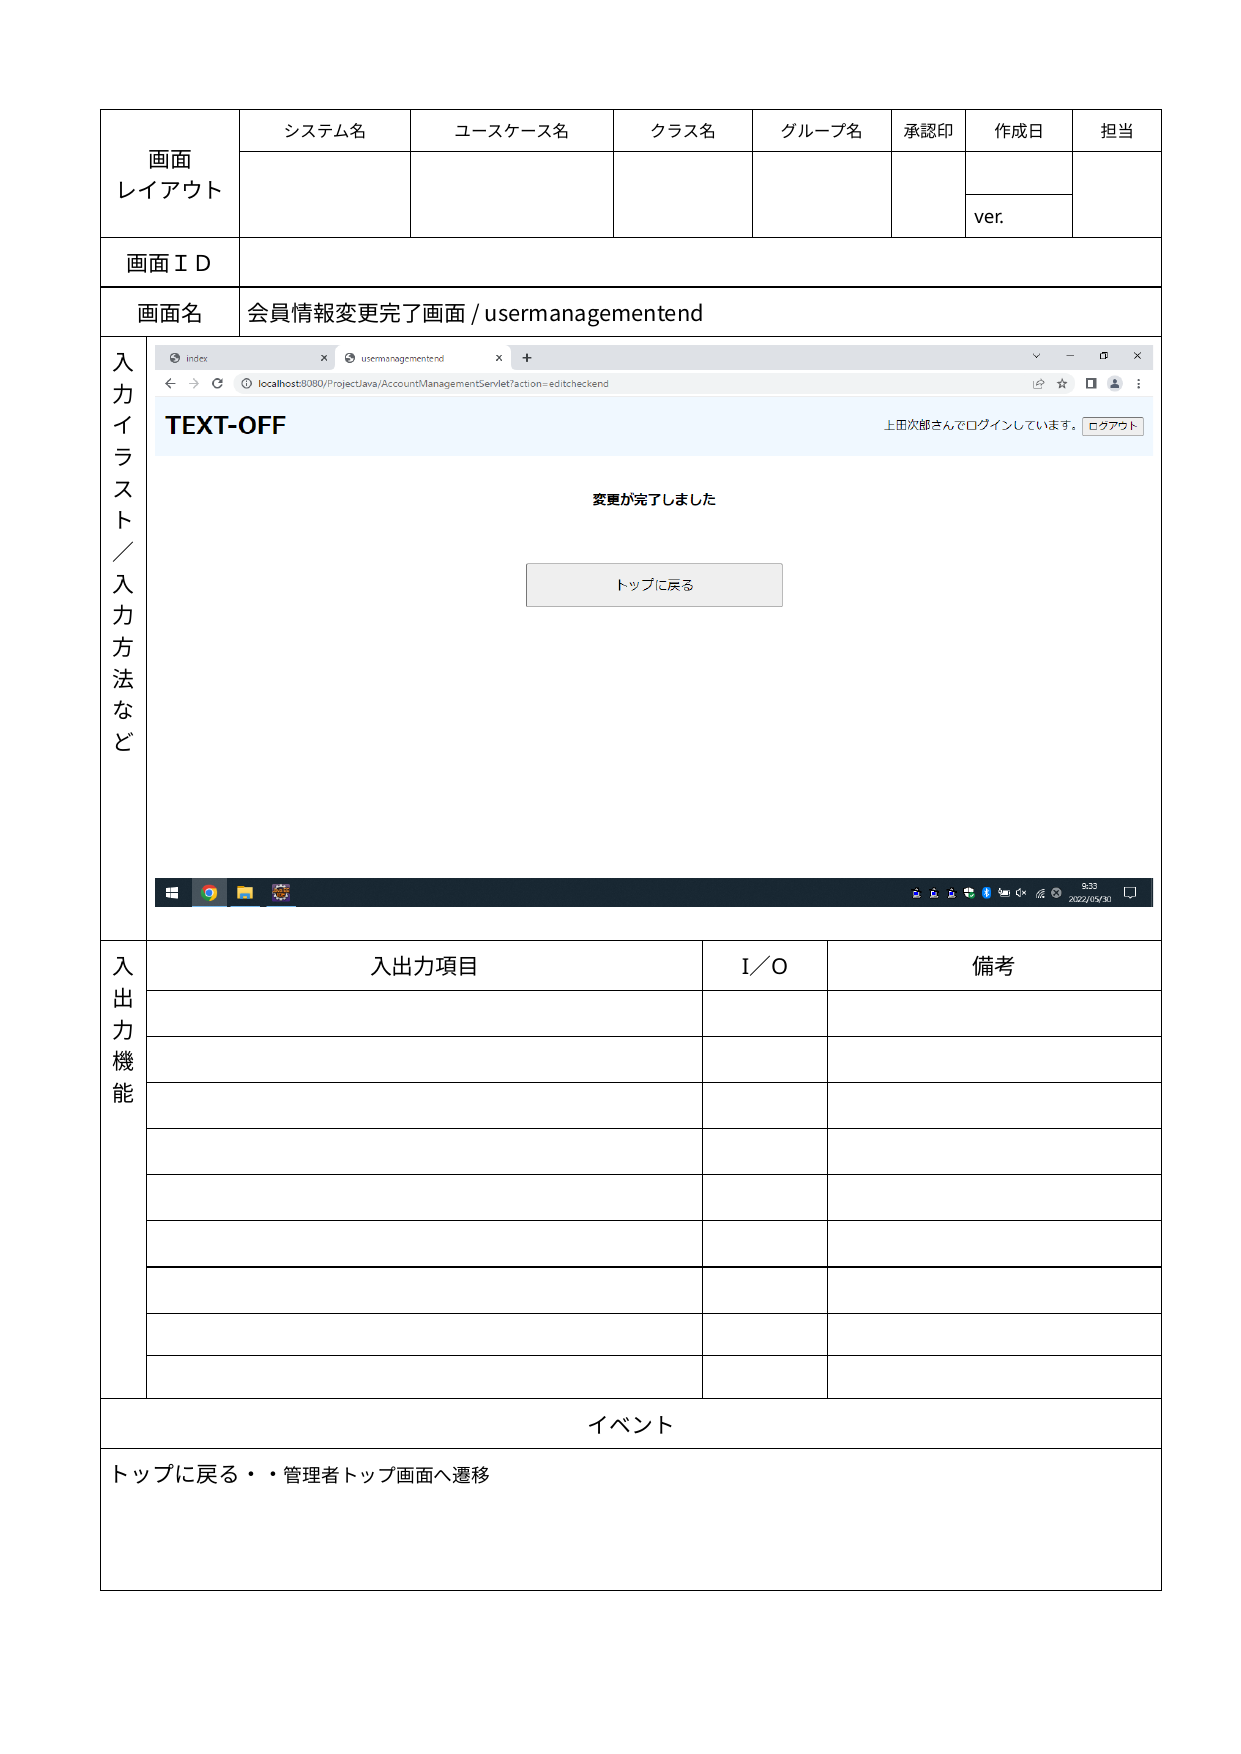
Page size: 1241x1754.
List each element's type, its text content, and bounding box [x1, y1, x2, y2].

table_cell [703, 1268, 827, 1312]
table_cell [828, 1356, 1161, 1398]
table_header 画面 レイアウト [101, 110, 239, 237]
table_cell [147, 1175, 702, 1220]
table_cell [147, 991, 702, 1036]
table_cell [703, 1356, 827, 1398]
table_cell 画面ＩＤ [101, 238, 239, 286]
table_cell [828, 1083, 1161, 1128]
table_cell 画面名 [101, 288, 239, 336]
table_cell [892, 152, 965, 237]
table_cell [147, 337, 1161, 940]
table_cell I／O [703, 941, 827, 989]
table_cell [703, 1129, 827, 1174]
table_cell [703, 1037, 827, 1082]
table_cell [147, 1083, 702, 1128]
table_cell [240, 152, 410, 237]
table_cell [147, 1037, 702, 1082]
table_cell [1073, 152, 1161, 237]
table_cell [147, 1129, 702, 1174]
table_cell [147, 1221, 702, 1266]
table_cell [828, 1314, 1161, 1355]
table_cell [703, 1221, 827, 1266]
table_cell [614, 152, 752, 237]
table_cell [703, 1083, 827, 1128]
table_cell 入出力機能 [101, 941, 146, 1398]
table_header ユースケース名 [411, 110, 613, 151]
table_cell [753, 152, 891, 237]
table_cell 会員情報変更完了画面 / usermanagementend [240, 288, 1161, 336]
table_cell [828, 1268, 1161, 1312]
picture [155, 345, 1154, 907]
table_cell [703, 1314, 827, 1355]
table_header グループ名 [753, 110, 891, 151]
table_cell ver. [966, 195, 1072, 237]
table_cell [147, 1356, 702, 1398]
table_cell 入出力項目 [147, 941, 702, 989]
table_cell トップに戻る・・管理者トップ画面へ遷移 [101, 1449, 1161, 1590]
table_cell 入力イラスト／入力方法など [101, 337, 146, 940]
table_cell [240, 238, 1161, 286]
table_header システム名 [240, 110, 410, 151]
table_cell [411, 152, 613, 237]
table_cell [828, 1221, 1161, 1266]
table_cell [828, 1175, 1161, 1220]
table_cell [828, 1037, 1161, 1082]
table_header 作成日 [966, 110, 1072, 151]
table_cell [147, 1268, 702, 1312]
table_cell [828, 1129, 1161, 1174]
table_cell [966, 152, 1072, 194]
table_cell [703, 991, 827, 1036]
table_cell [147, 1314, 702, 1355]
table_cell [828, 991, 1161, 1036]
table_header 担当 [1073, 110, 1161, 151]
table_cell [703, 1175, 827, 1220]
table_header 承認印 [892, 110, 965, 151]
table_cell 備考 [828, 941, 1161, 989]
table_cell イベント [101, 1399, 1161, 1448]
table_header クラス名 [614, 110, 752, 151]
